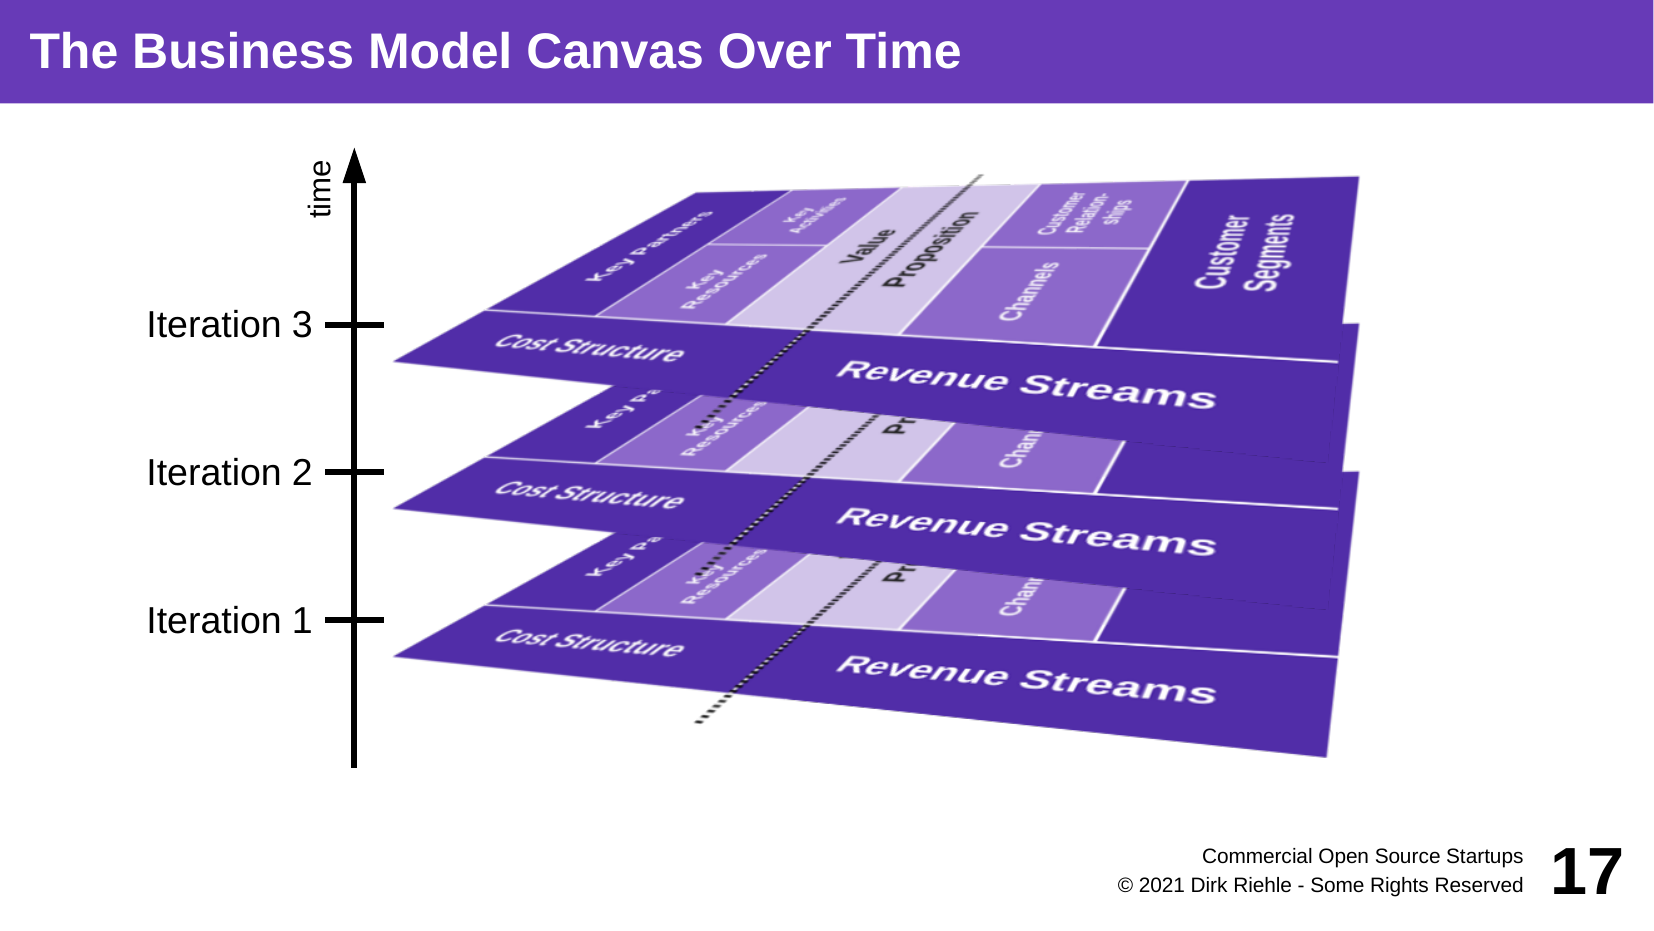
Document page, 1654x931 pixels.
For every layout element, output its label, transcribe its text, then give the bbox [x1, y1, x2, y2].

text_box Iteration 2 [29, 413, 325, 532]
picture [351, 162, 1361, 808]
title The Business Model Canvas Over Time [0, 0, 1654, 104]
text_box Iteration 3 [29, 265, 325, 384]
text_box Iteration 1 [29, 561, 325, 680]
